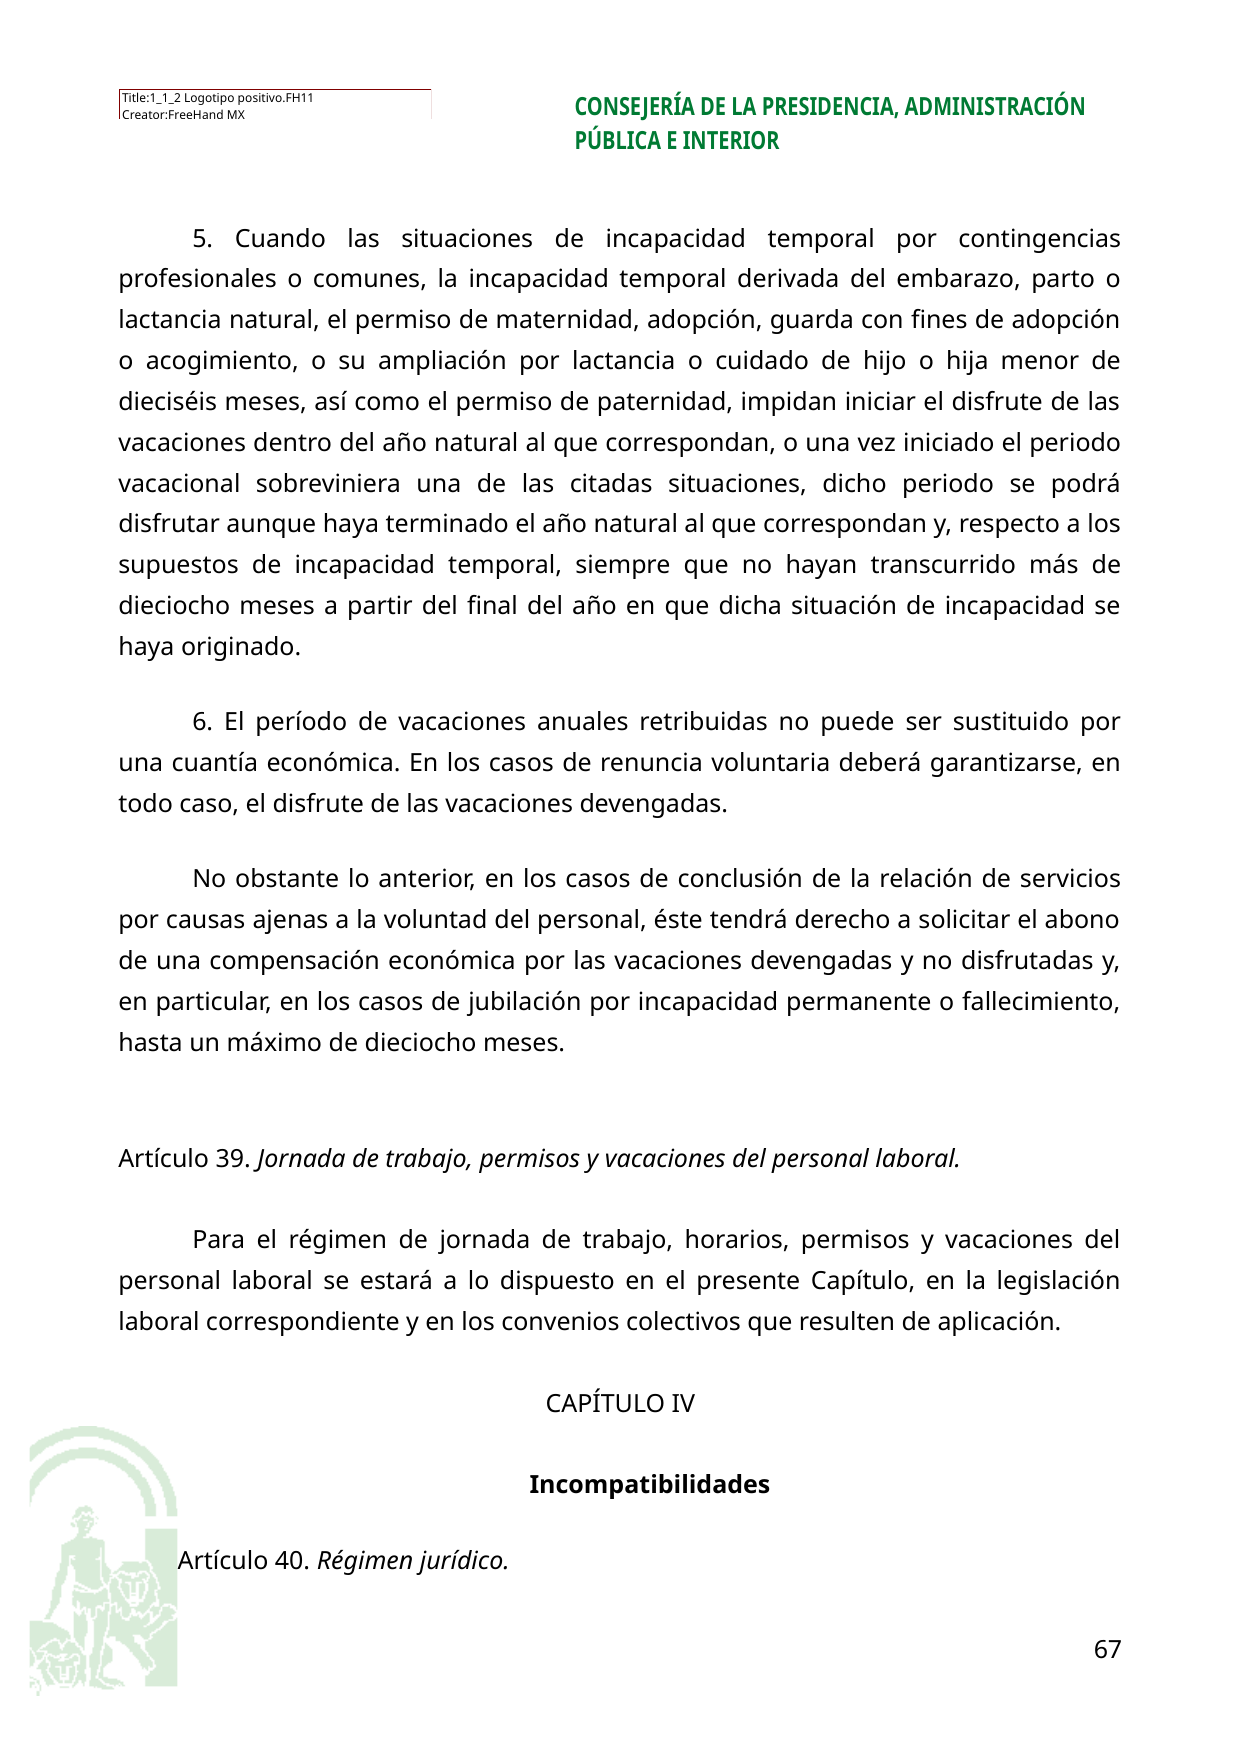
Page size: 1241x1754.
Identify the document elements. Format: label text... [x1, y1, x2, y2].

text 6. El período de vacaciones anuales retribuidas no puede ser sustituido por una cuantía económica. En los casos de renuncia voluntaria deberá garantizarse, en todo caso, el disfrute de las vacaciones devengadas. [118, 704, 1122, 819]
text CAPÍTULO IV [118, 1385, 1122, 1419]
text Incompatibilidades [178, 1467, 1122, 1501]
text Para el régimen de jornada de trabajo, horarios, permisos y vacaciones del personal laboral se estará a lo dispuesto en el presente Capítulo, en la legislación laboral correspondiente y en los convenios colectivos que resulten de aplicación. [118, 1222, 1122, 1338]
text Artículo 40. Régimen jurídico. [178, 1542, 1122, 1576]
text 5. Cuando las situaciones de incapacidad temporal por contingencias profesionales o comunes, la incapacidad temporal derivada del embarazo, parto o lactancia natural, el permiso de maternidad, adopción, guarda con fines de adopción o acogimiento, o su ampliación por lactancia o cuidado de hijo o hija menor de dieciséis meses, así como el permiso de paternidad, impidan iniciar el disfrute de las vacaciones dentro del año natural al que correspondan, o una vez iniciado el periodo vacacional sobreviniera una de las citadas situaciones, dicho periodo se podrá disfrutar aunque haya terminado el año natural al que correspondan y, respecto a los supuestos de incapacidad temporal, siempre que no hayan transcurrido más de dieciocho meses a partir del final del año en que dicha situación de incapacidad se haya originado. [118, 220, 1122, 663]
picture [29, 1426, 178, 1696]
text No obstante lo anterior, en los casos de conclusión de la relación de servicios por causas ajenas a la voluntad del personal, éste tendrá derecho a solicitar el abono de una compensación económica por las vacaciones devengadas y no disfrutadas y, en particular, en los casos de jubilación por incapacidad permanente o fallecimiento, hasta un máximo de dieciocho meses. [118, 861, 1122, 1058]
text Artículo 39. Jornada de trabajo, permisos y vacaciones del personal laboral. [118, 1140, 1122, 1174]
